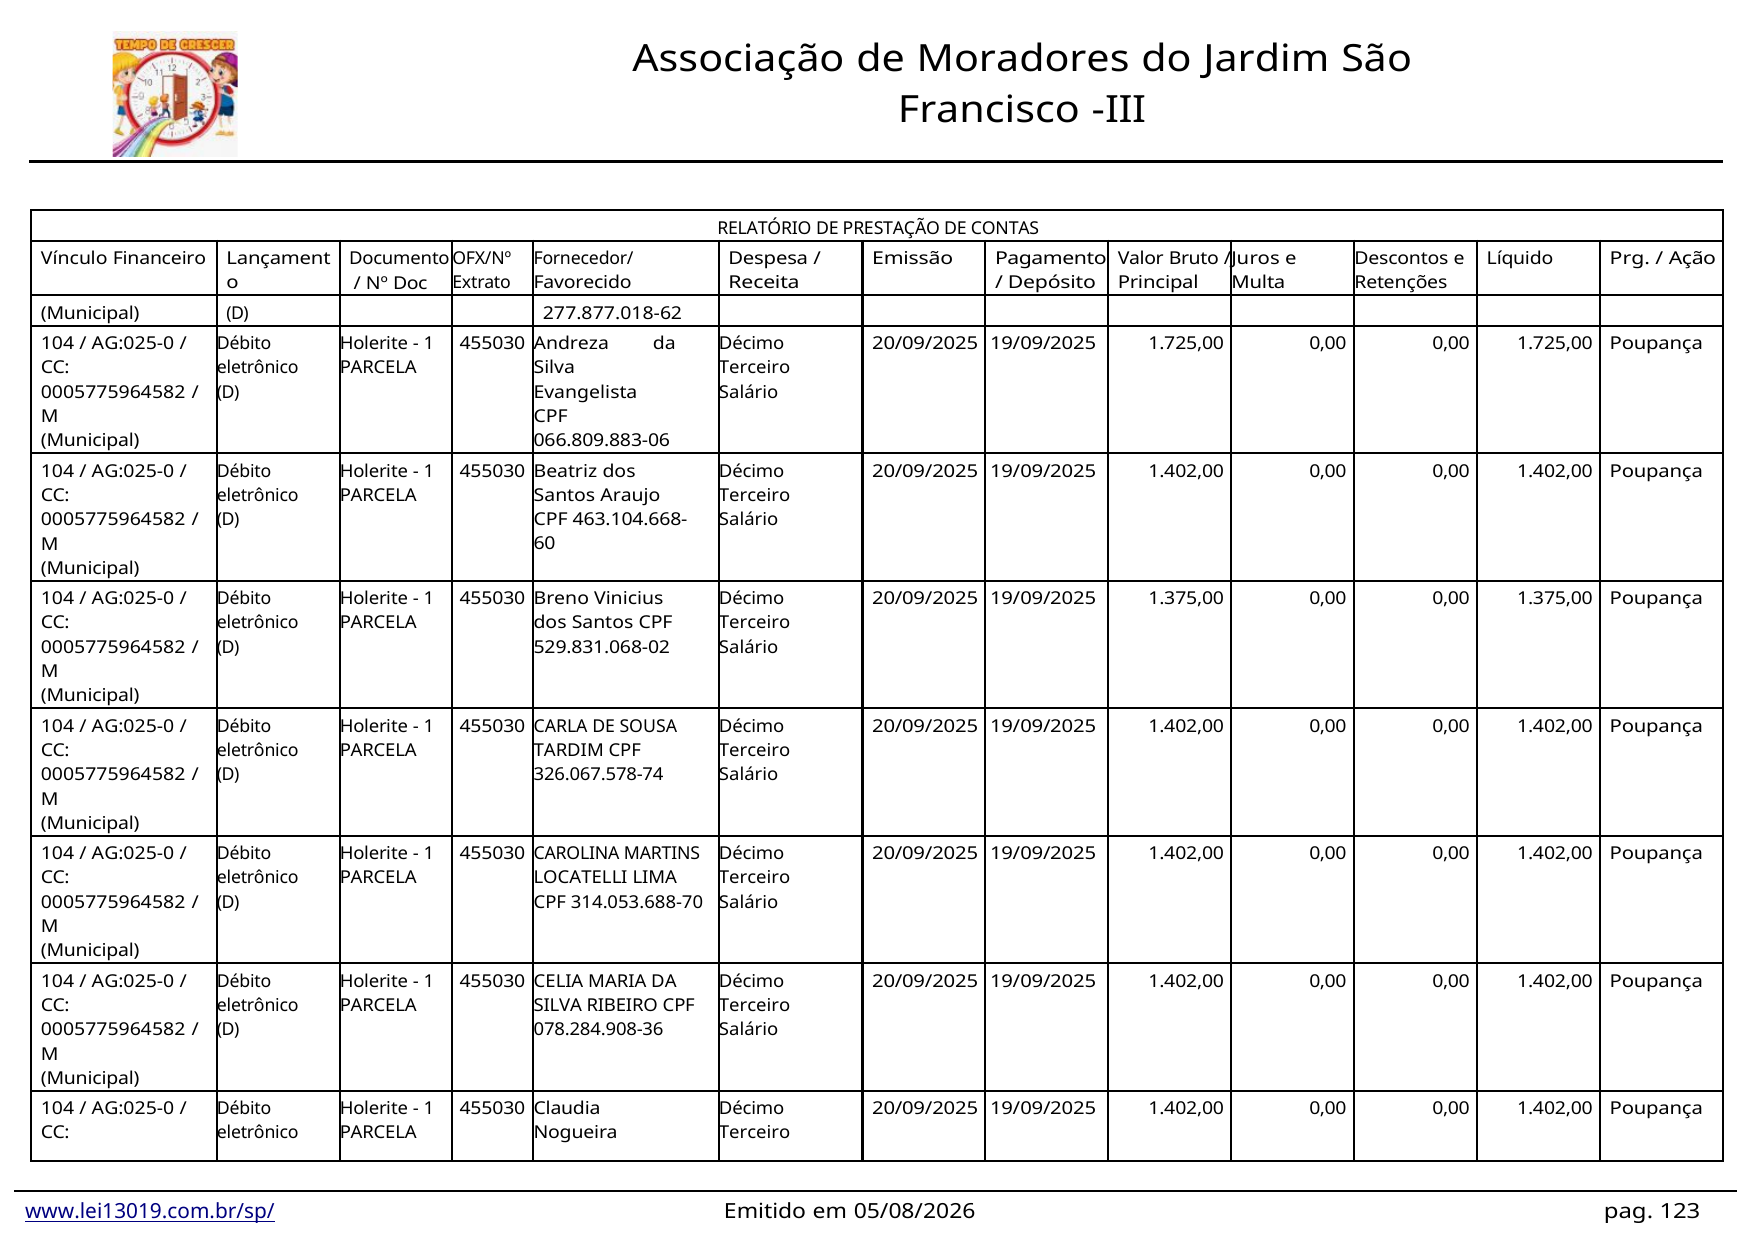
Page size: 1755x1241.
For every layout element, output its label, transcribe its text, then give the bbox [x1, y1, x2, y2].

table_cell Débito eletrônico (D) [218, 454, 339, 579]
table_cell Décimo Terceiro Salário [720, 327, 861, 452]
table_cell CELIA MARIA DA SILVA RIBEIRO CPF 078.284.908-36 [534, 964, 718, 1089]
table_cell Holerite - 1 PARCELA [341, 582, 451, 707]
table_cell Poupança [1601, 837, 1722, 962]
table_cell 20/09/2025 [864, 327, 984, 452]
table_cell 1.375,00 [1109, 582, 1230, 707]
table_cell 19/09/2025 [986, 964, 1107, 1089]
table_cell 104 / AG:025-0 / CC: 0005775964582 / M (Municipal) [32, 327, 216, 452]
table_cell 20/09/2025 [864, 1092, 984, 1160]
table_cell 1.402,00 [1109, 1092, 1230, 1160]
table_cell Débito eletrônico (D) [218, 709, 339, 834]
table_cell 0,00 [1355, 709, 1476, 834]
table_cell Emissão [864, 242, 984, 294]
table_cell [1355, 296, 1476, 324]
table_cell 104 / AG:025-0 / CC: [32, 1092, 216, 1160]
table_cell Poupança [1601, 1092, 1722, 1160]
table_cell OFX/Nº Extrato [453, 242, 532, 294]
table_cell 0,00 [1355, 582, 1476, 707]
table_cell Holerite - 1 PARCELA [341, 964, 451, 1089]
table_cell 1.402,00 [1478, 1092, 1599, 1160]
table_cell Despesa / Receita [720, 242, 861, 294]
table_header RELATÓRIO DE PRESTAÇÃO DE CONTAS [32, 211, 1722, 239]
table_cell Descontos e Retenções [1355, 242, 1476, 294]
table_cell [341, 296, 451, 324]
table_cell 455030 [453, 709, 532, 834]
table_cell 0,00 [1232, 454, 1353, 579]
table_cell Décimo Terceiro Salário [720, 709, 861, 834]
table_cell Beatriz dos Santos Araujo CPF 463.104.668-60 [534, 454, 718, 579]
table_cell Holerite - 1 PARCELA [341, 454, 451, 579]
table_cell Poupança [1601, 454, 1722, 579]
table_cell 277.877.018-62 [534, 296, 718, 324]
table_cell 455030 [453, 454, 532, 579]
table_cell 104 / AG:025-0 / CC: 0005775964582 / M (Municipal) [32, 582, 216, 707]
table_cell CARLA DE SOUSA TARDIM CPF 326.067.578-74 [534, 709, 718, 834]
table_cell 1.402,00 [1478, 837, 1599, 962]
table_cell Débito eletrônico (D) [218, 327, 339, 452]
table_cell 455030 [453, 1092, 532, 1160]
table_cell Juros e Multa [1232, 242, 1353, 294]
table_cell 1.402,00 [1109, 454, 1230, 579]
table_cell 20/09/2025 [864, 964, 984, 1089]
table_cell Lançamento [218, 242, 339, 294]
table_cell 0,00 [1355, 454, 1476, 579]
table_cell Holerite - 1 PARCELA [341, 1092, 451, 1160]
table_cell [1601, 296, 1722, 324]
table_cell Décimo Terceiro Salário [720, 837, 861, 962]
table_cell [453, 296, 532, 324]
table_cell [720, 296, 861, 324]
table_cell Breno Vinicius dos Santos CPF 529.831.068-02 [534, 582, 718, 707]
table_cell [1478, 296, 1599, 324]
table_cell 0,00 [1232, 837, 1353, 962]
table_cell 20/09/2025 [864, 837, 984, 962]
table_cell 19/09/2025 [986, 1092, 1107, 1160]
table_cell 104 / AG:025-0 / CC: 0005775964582 / M (Municipal) [32, 964, 216, 1089]
table_cell 1.402,00 [1478, 709, 1599, 834]
table_cell 0,00 [1355, 964, 1476, 1089]
table_cell 104 / AG:025-0 / CC: 0005775964582 / M (Municipal) [32, 454, 216, 579]
table_cell 1.402,00 [1109, 964, 1230, 1089]
table_cell (Municipal) [32, 296, 216, 324]
table_cell Décimo Terceiro [720, 1092, 861, 1160]
table_cell 455030 [453, 964, 532, 1089]
table_cell 19/09/2025 [986, 837, 1107, 962]
table_cell 0,00 [1232, 582, 1353, 707]
table_cell 19/09/2025 [986, 709, 1107, 834]
table_cell Prg. / Ação [1601, 242, 1722, 294]
table_cell Documento / Nº Doc [341, 242, 451, 294]
table_cell 1.402,00 [1478, 964, 1599, 1089]
table_cell 20/09/2025 [864, 454, 984, 579]
table_cell Débito eletrônico (D) [218, 582, 339, 707]
table_cell 1.402,00 [1478, 454, 1599, 579]
table_cell Claudia Nogueira [534, 1092, 718, 1160]
table_cell Poupança [1601, 327, 1722, 452]
table_cell 1.725,00 [1478, 327, 1599, 452]
table_cell 0,00 [1355, 1092, 1476, 1160]
table_cell 1.725,00 [1109, 327, 1230, 452]
table_cell [1109, 296, 1230, 324]
table_cell 0,00 [1355, 327, 1476, 452]
table_cell Vínculo Financeiro [32, 242, 216, 294]
table_cell Décimo Terceiro Salário [720, 964, 861, 1089]
table_cell 19/09/2025 [986, 327, 1107, 452]
table_cell [1232, 296, 1353, 324]
table_cell Débito eletrônico (D) [218, 964, 339, 1089]
table_cell Décimo Terceiro Salário [720, 582, 861, 707]
table_cell 1.402,00 [1109, 709, 1230, 834]
table_cell 20/09/2025 [864, 582, 984, 707]
table_cell [986, 296, 1107, 324]
table_cell Poupança [1601, 964, 1722, 1089]
table_cell CAROLINA MARTINS LOCATELLI LIMA CPF 314.053.688-70 [534, 837, 718, 962]
table_cell 19/09/2025 [986, 454, 1107, 579]
table_cell 455030 [453, 582, 532, 707]
table_cell Pagamento / Depósito [986, 242, 1107, 294]
table_cell Débito eletrônico [218, 1092, 339, 1160]
table_cell Holerite - 1 PARCELA [341, 837, 451, 962]
table_cell 0,00 [1232, 709, 1353, 834]
table_cell Andreza da Silva Evangelista CPF 066.809.883-06 [534, 327, 718, 452]
table_cell Holerite - 1 PARCELA [341, 709, 451, 834]
table_cell Décimo Terceiro Salário [720, 454, 861, 579]
table_cell Fornecedor/ Favorecido [534, 242, 718, 294]
table_cell Holerite - 1 PARCELA [341, 327, 451, 452]
table_cell Valor Bruto / Principal [1109, 242, 1230, 294]
table_cell 104 / AG:025-0 / CC: 0005775964582 / M (Municipal) [32, 709, 216, 834]
table_cell Poupança [1601, 582, 1722, 707]
table_cell 1.402,00 [1109, 837, 1230, 962]
table_cell 0,00 [1232, 964, 1353, 1089]
table_cell 0,00 [1232, 327, 1353, 452]
table_cell 20/09/2025 [864, 709, 984, 834]
table_cell 455030 [453, 837, 532, 962]
table_cell 104 / AG:025-0 / CC: 0005775964582 / M (Municipal) [32, 837, 216, 962]
table_cell 19/09/2025 [986, 582, 1107, 707]
table_cell 1.375,00 [1478, 582, 1599, 707]
table_cell 455030 [453, 327, 532, 452]
table_cell 0,00 [1232, 1092, 1353, 1160]
table_cell (D) [218, 296, 339, 324]
table_cell Débito eletrônico (D) [218, 837, 339, 962]
table_cell Poupança [1601, 709, 1722, 834]
table_cell Líquido [1478, 242, 1599, 294]
table_cell 0,00 [1355, 837, 1476, 962]
table_cell [864, 296, 984, 324]
